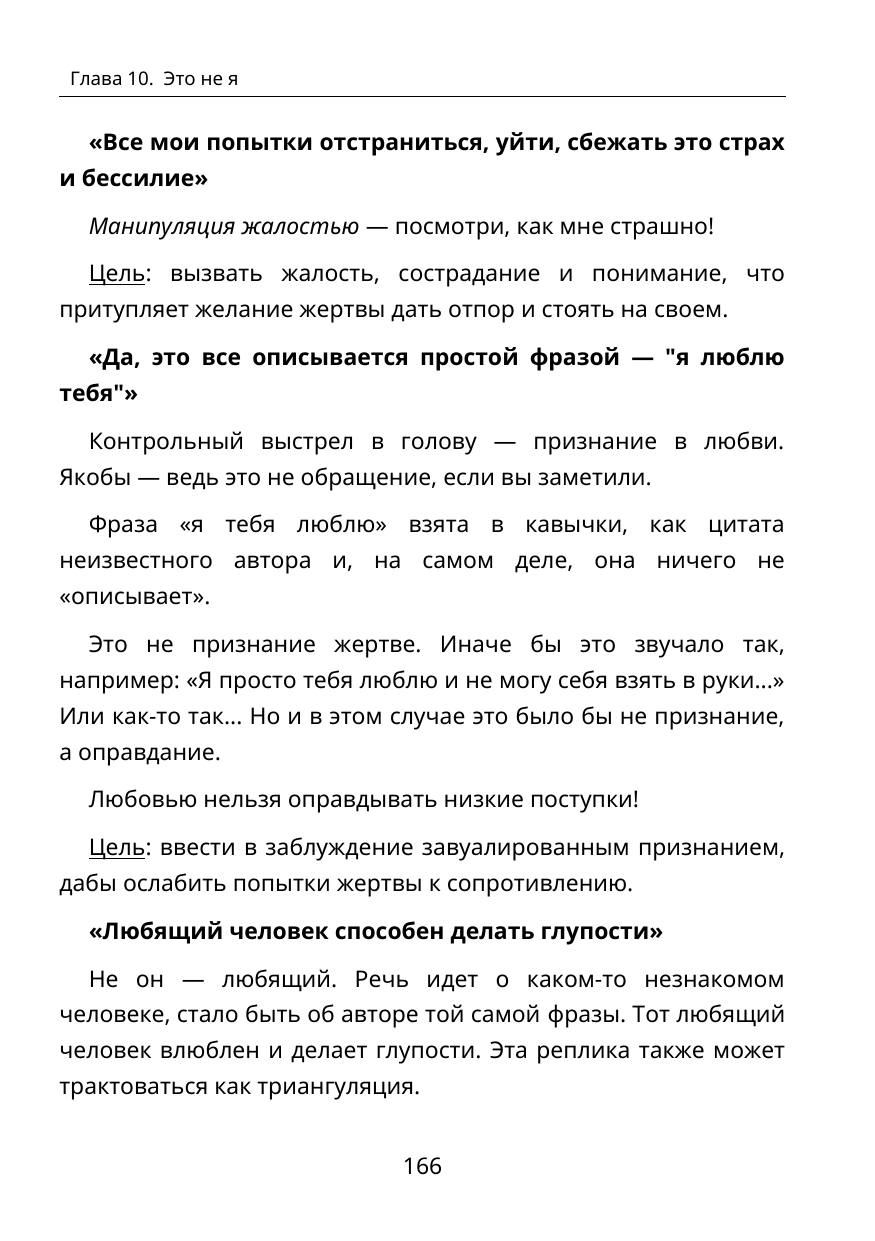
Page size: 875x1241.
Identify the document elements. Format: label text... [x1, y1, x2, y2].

text «Любящий человек способен делать глупости» [59, 915, 786, 946]
text Цель: вызвать жалость, сострадание и понимание, что притупляет желание жертвы дать отпор и стоять на своем. [59, 257, 786, 324]
text Фраза «я тебя люблю» взята в кавычки, как цитата неизвестного автора и, на самом деле, она ничего не «описывает». [59, 508, 786, 611]
text Это не признание жертве. Иначе бы это звучало так, например: «Я просто тебя люблю и не могу себя взять в руки...» Или как-то так... Но и в этом случае это было бы не признание, а оправдание. [59, 628, 786, 767]
text Не он — любящий. Речь идет о каком-то незнакомом человеке, стало быть об авторе той самой фразы. Тот любящий человек влюблен и делает глупости. Эта реплика также может трактоваться как триангуляция. [59, 962, 786, 1102]
text «Да, это все описывается простой фразой — "я люблю тебя"» [59, 341, 786, 408]
text Любовью нельзя оправдывать низкие поступки! [59, 783, 786, 815]
text Цель: ввести в заблуждение завуалированным признанием, дабы ослабить попытки жертвы к сопротивлению. [59, 831, 786, 898]
text «Все мои попытки отстраниться, уйти, сбежать это страх и бессилие» [59, 126, 786, 193]
text Контрольный выстрел в голову — признание в любви. Якобы — ведь это не обращение, если вы заметили. [59, 425, 786, 492]
text Манипуляция жалостью — посмотри, как мне страшно! [59, 210, 786, 241]
